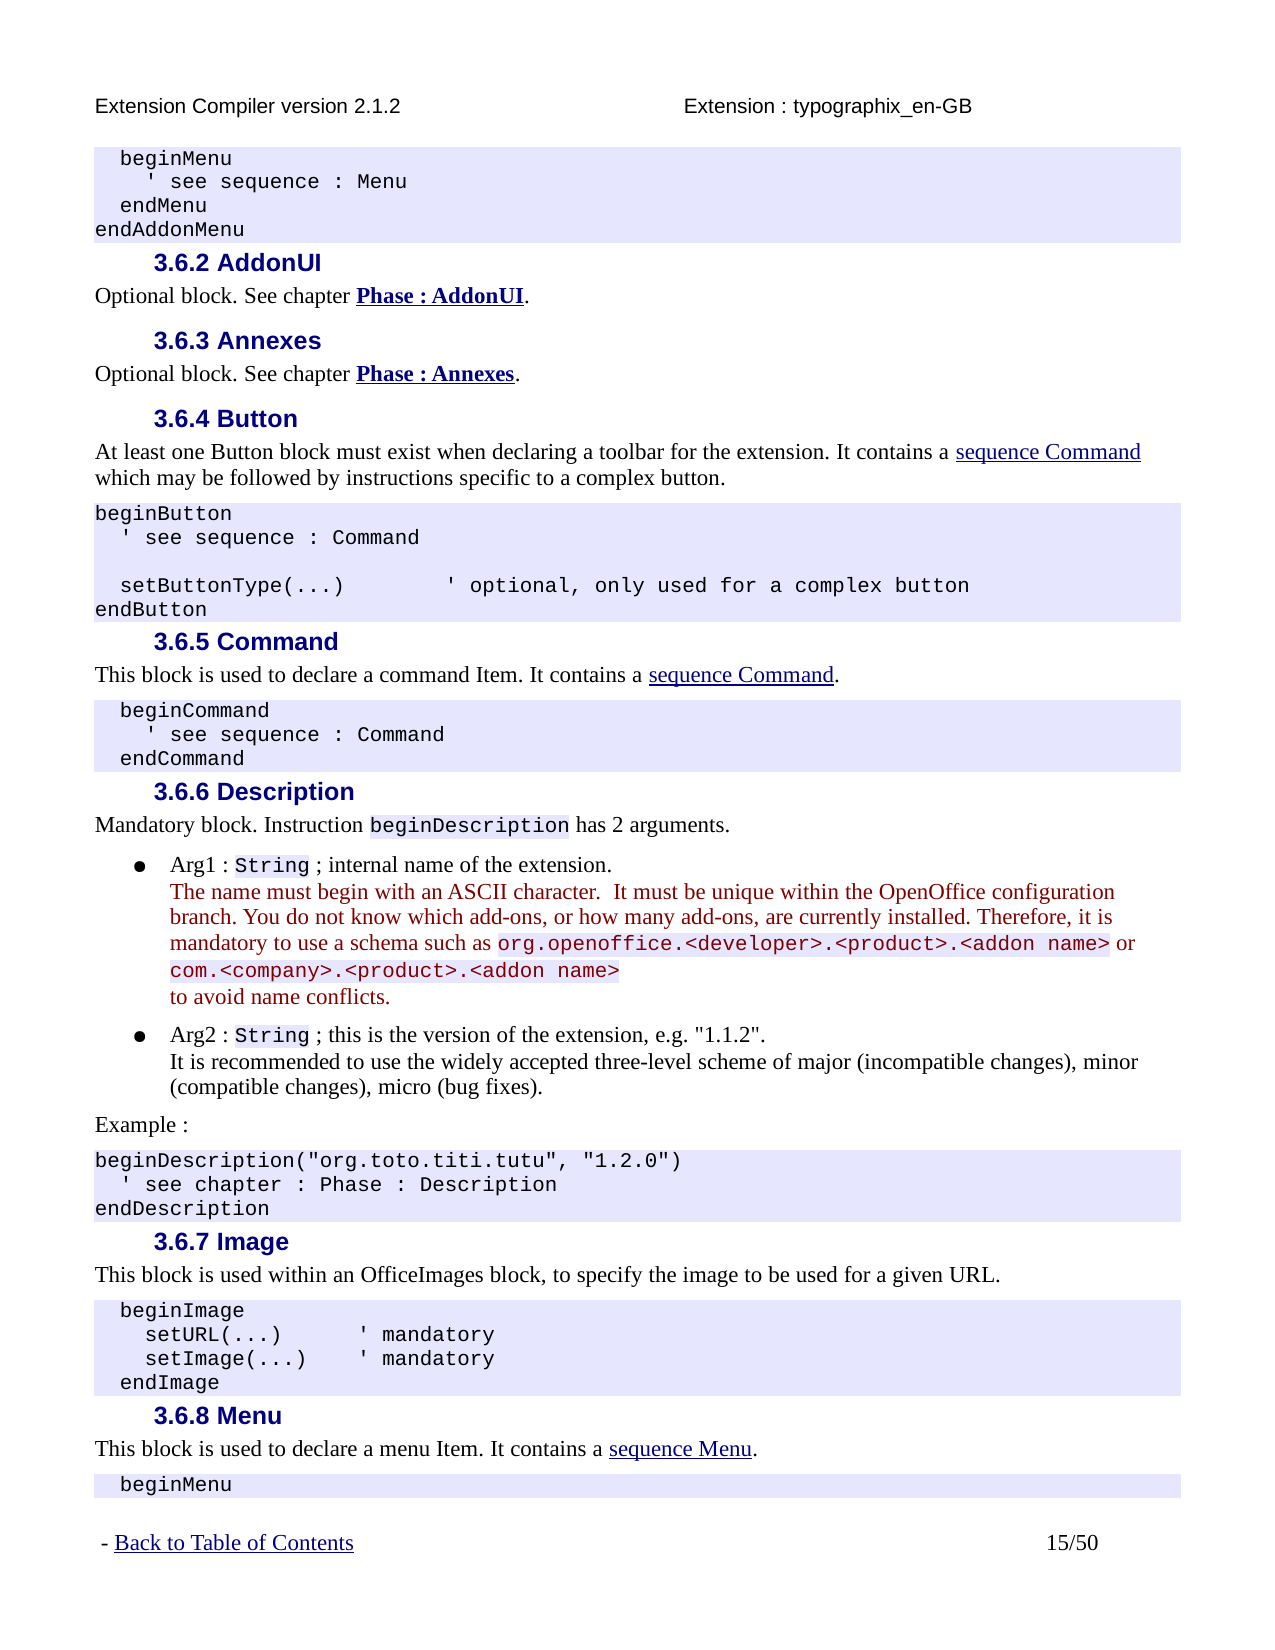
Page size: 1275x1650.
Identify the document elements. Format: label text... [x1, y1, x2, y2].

text Optional block. See chapter Phase : AddonUI. [94, 283, 1181, 309]
text endAddonMenu [94, 219, 1181, 243]
list Arg2 : String ; this is the version of the extension, e.g. "1.1.2". It is recommended to use the widely accepted three-level scheme of major (incompatible changes), minor (compatible changes), micro (bug fixes). [132, 1022, 1181, 1099]
text ' see sequence : Command [94, 724, 1181, 748]
text beginMenu [94, 147, 1181, 171]
text This block is used within an OfficeImages block, to specify the image to be used for a given URL. [94, 1262, 1181, 1287]
text Example : [94, 1112, 1181, 1138]
text endImage [94, 1372, 1181, 1396]
text ' see sequence : Menu [94, 171, 1181, 195]
text endCommand [94, 748, 1181, 772]
text beginButton [94, 503, 1181, 527]
text beginCommand [94, 700, 1181, 724]
text Optional block. See chapter Phase : Annexes. [94, 361, 1181, 387]
text endMenu [94, 195, 1181, 219]
text setImage(...) ' mandatory [94, 1348, 1181, 1372]
text This block is used to declare a menu Item. It contains a sequence Menu. [94, 1436, 1181, 1461]
subtitle Image [153, 1228, 1181, 1256]
subtitle Menu [153, 1402, 1181, 1430]
text ' see sequence : Command [94, 527, 1181, 551]
text setButtonType(...) ' optional, only used for a complex button [94, 574, 1181, 598]
text beginMenu [94, 1474, 1181, 1498]
text beginDescription("org.toto.titi.tutu", "1.2.0") [94, 1150, 1181, 1174]
subtitle Description [153, 778, 1181, 806]
text setURL(...) ' mandatory [94, 1324, 1181, 1348]
subtitle AddonUI [153, 249, 1181, 277]
text This block is used to declare a command Item. It contains a sequence Command. [94, 662, 1181, 688]
subtitle Annexes [153, 327, 1181, 355]
list Arg1 : String ; internal name of the extension. The name must begin with an ASCII character. It must be unique within the OpenOffice configuration branch. You do not know which add-ons, or how many add-ons, are currently installed. Therefore, it is mandatory to use a schema such as org.openoffice.<developer>.<product>.<addon name> or com.<company>.<product>.<addon name> to avoid name conflicts. [132, 852, 1181, 1009]
text beginImage [94, 1300, 1181, 1324]
text endDescription [94, 1198, 1181, 1222]
text endButton [94, 598, 1181, 622]
text At least one Button block must exist when declaring a toolbar for the extension. It contains a sequence Command which may be followed by instructions specific to a complex button. [94, 439, 1181, 490]
subtitle Command [153, 628, 1181, 656]
text ' see chapter : Phase : Description [94, 1174, 1181, 1198]
subtitle Button [153, 405, 1181, 433]
text Mandatory block. Instruction beginDescription has 2 arguments. [94, 812, 1181, 839]
